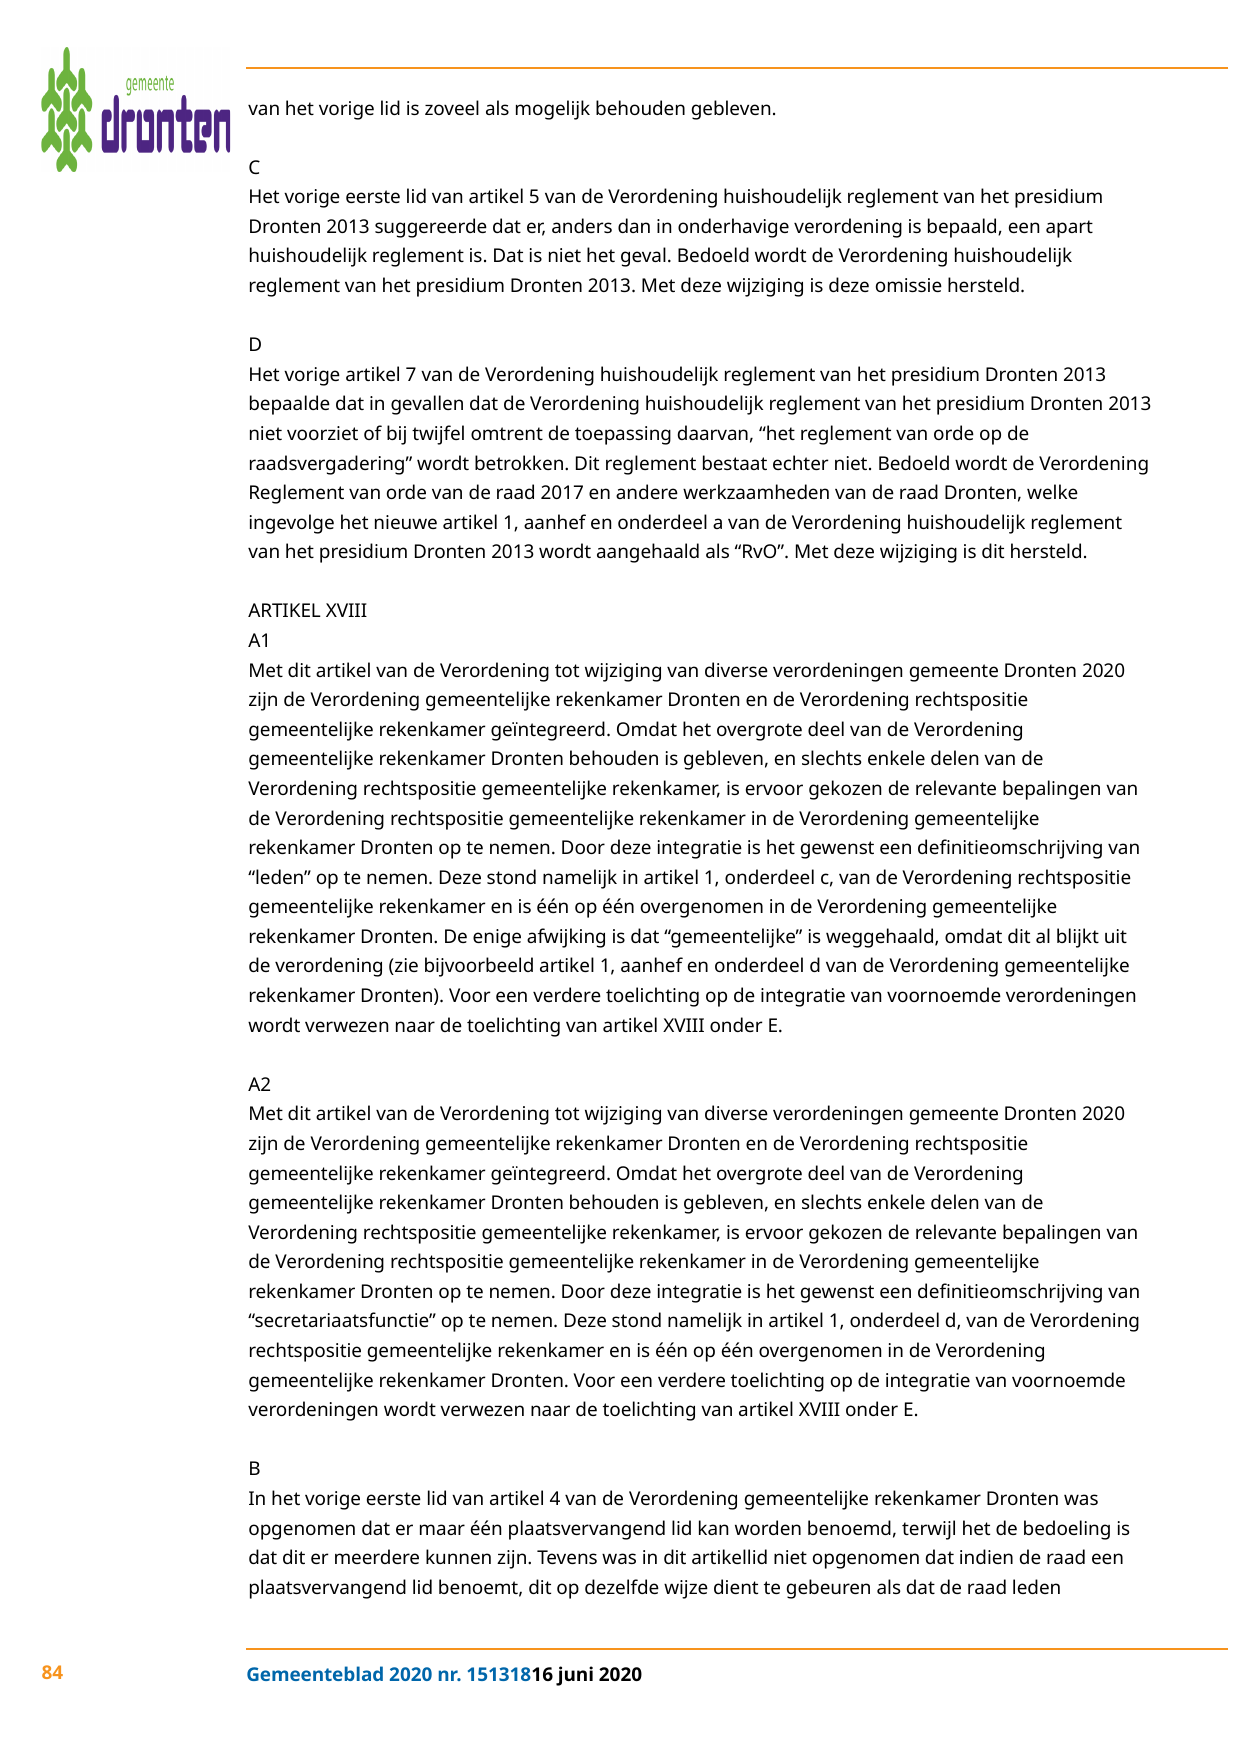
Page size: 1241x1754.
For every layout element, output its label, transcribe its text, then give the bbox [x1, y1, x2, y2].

text C [248, 154, 1152, 180]
picture [41, 47, 231, 172]
text A1 [248, 627, 1152, 653]
text D [248, 331, 1152, 357]
text Met dit artikel van de Verordening tot wijziging van diverse verordeningen gemeente Dronten 2020 zijn de Verordening gemeentelijke rekenkamer Dronten en de Verordening rechtspositie gemeentelijke rekenkamer geïntegreerd. Omdat het overgrote deel van de Verordening gemeentelijke rekenkamer Dronten behouden is gebleven, en slechts enkele delen van de Verordening rechtspositie gemeentelijke rekenkamer, is ervoor gekozen de relevante bepalingen van de Verordening rechtspositie gemeentelijke rekenkamer in de Verordening gemeentelijke rekenkamer Dronten op te nemen. Door deze integratie is het gewenst een definitieomschrijving van “secretariaatsfunctie” op te nemen. Deze stond namelijk in artikel 1, onderdeel d, van de Verordening rechtspositie gemeentelijke rekenkamer en is één op één overgenomen in de Verordening gemeentelijke rekenkamer Dronten. Voor een verdere toelichting op de integratie van voornoemde verordeningen wordt verwezen naar de toelichting van artikel XVIII onder E. [248, 1101, 1152, 1422]
text A2 [248, 1071, 1152, 1097]
text Het vorige eerste lid van artikel 5 van de Verordening huishoudelijk reglement van het presidium Dronten 2013 suggereerde dat er, anders dan in onderhavige verordening is bepaald, een apart huishoudelijk reglement is. Dat is niet het geval. Bedoeld wordt de Verordening huishoudelijk reglement van het presidium Dronten 2013. Met deze wijziging is deze omissie hersteld. [248, 183, 1152, 298]
text B [248, 1456, 1152, 1481]
text Met dit artikel van de Verordening tot wijziging van diverse verordeningen gemeente Dronten 2020 zijn de Verordening gemeentelijke rekenkamer Dronten en de Verordening rechtspositie gemeentelijke rekenkamer geïntegreerd. Omdat het overgrote deel van de Verordening gemeentelijke rekenkamer Dronten behouden is gebleven, en slechts enkele delen van de Verordening rechtspositie gemeentelijke rekenkamer, is ervoor gekozen de relevante bepalingen van de Verordening rechtspositie gemeentelijke rekenkamer in de Verordening gemeentelijke rekenkamer Dronten op te nemen. Door deze integratie is het gewenst een definitieomschrijving van “leden” op te nemen. Deze stond namelijk in artikel 1, onderdeel c, van de Verordening rechtspositie gemeentelijke rekenkamer en is één op één overgenomen in de Verordening gemeentelijke rekenkamer Dronten. De enige afwijking is dat “gemeentelijke” is weggehaald, omdat dit al blijkt uit de verordening (zie bijvoorbeeld artikel 1, aanhef en onderdeel d van de Verordening gemeentelijke rekenkamer Dronten). Voor een verdere toelichting op de integratie van voornoemde verordeningen wordt verwezen naar de toelichting van artikel XVIII onder E. [248, 657, 1152, 1038]
text van het vorige lid is zoveel als mogelijk behouden gebleven. [248, 95, 1152, 121]
text Het vorige artikel 7 van de Verordening huishoudelijk reglement van het presidium Dronten 2013 bepaalde dat in gevallen dat de Verordening huishoudelijk reglement van het presidium Dronten 2013 niet voorziet of bij twijfel omtrent de toepassing daarvan, “het reglement van orde op de raadsvergadering” wordt betrokken. Dit reglement bestaat echter niet. Bedoeld wordt de Verordening Reglement van orde van de raad 2017 en andere werkzaamheden van de raad Dronten, welke ingevolge het nieuwe artikel 1, aanhef en onderdeel a van de Verordening huishoudelijk reglement van het presidium Dronten 2013 wordt aangehaald als “RvO”. Met deze wijziging is dit hersteld. [248, 361, 1152, 564]
text In het vorige eerste lid van artikel 4 van de Verordening gemeentelijke rekenkamer Dronten was opgenomen dat er maar één plaatsvervangend lid kan worden benoemd, terwijl het de bedoeling is dat dit er meerdere kunnen zijn. Tevens was in dit artikellid niet opgenomen dat indien de raad een plaatsvervangend lid benoemt, dit op dezelfde wijze dient te gebeuren als dat de raad leden [248, 1485, 1152, 1600]
text ARTIKEL XVIII [248, 598, 1152, 623]
